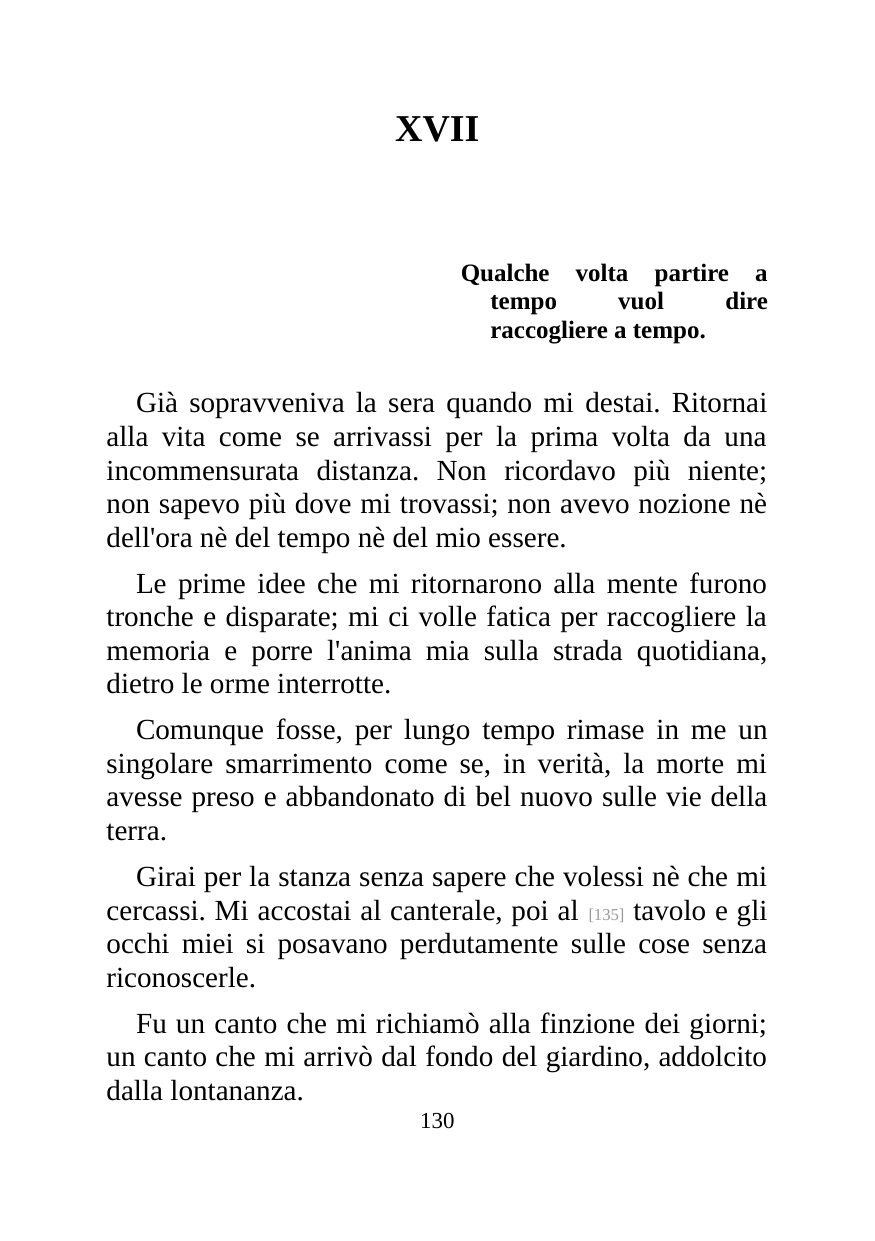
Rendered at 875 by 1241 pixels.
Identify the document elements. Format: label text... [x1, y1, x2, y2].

text Fu un canto che mi richiamò alla finzione dei giorni; un canto che mi arrivò dal fondo del giardino, addolcito dalla lontananza. [106, 1006, 768, 1106]
subtitle XVII [106, 106, 768, 150]
text Qualche volta partire a tempo vuol dire raccogliere a tempo. [461, 258, 768, 344]
text Già sopravveniva la sera quando mi destai. Ritornai alla vita come se arrivassi per la prima volta da una incommensurata distanza. Non ricordavo più niente; non sapevo più dove mi trovassi; non avevo nozione nè dell'ora nè del tempo nè del mio essere. [106, 386, 768, 553]
text Comunque fosse, per lungo tempo rimase in me un singolare smarrimento come se, in verità, la morte mi avesse preso e abbandonato di bel nuovo sulle vie della terra. [106, 712, 768, 847]
text Girai per la stanza senza sapere che volessi nè che mi cercassi. Mi accostai al canterale, poi al [135] tavolo e gli occhi miei si posavano perdutamente sulle cose senza riconoscerle. [106, 859, 768, 993]
text Le prime idee che mi ritornarono alla mente furono tronche e disparate; mi ci volle fatica per raccogliere la memoria e porre l'anima mia sulla strada quotidiana, dietro le orme interrotte. [106, 566, 768, 700]
